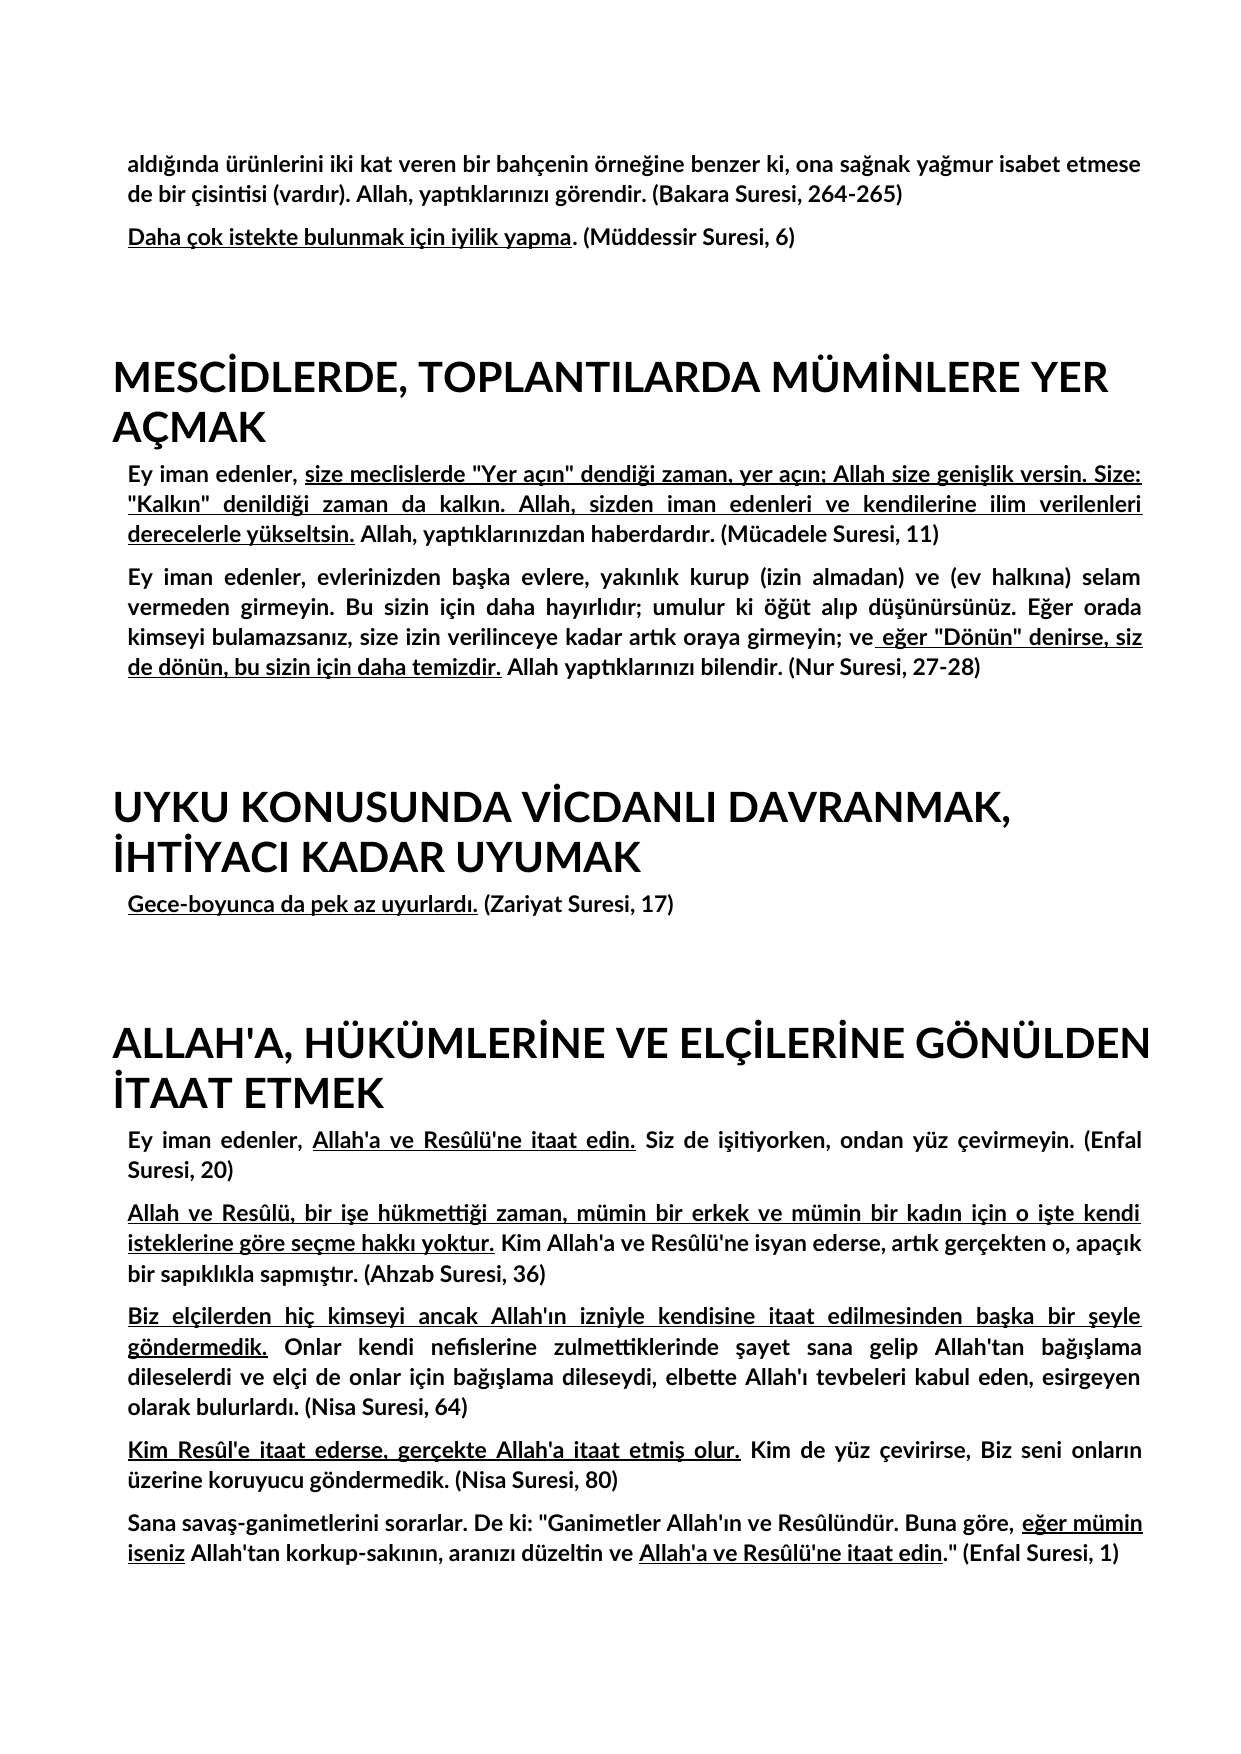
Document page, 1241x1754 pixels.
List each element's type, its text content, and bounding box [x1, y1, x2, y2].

text Ey iman edenler, size meclislerde "Yer açın" dendiği zaman, yer açın; Allah size genişlik versin. Size: "Kalkın" denildiği zaman da kalkın. Allah, sizden iman edenleri ve kendilerine ilim verilenleri [127, 459, 1143, 514]
text Sana savaş-ganimetlerini sorarlar. De ki: "Ganimetler Allah'ın ve Resûlündür. Buna göre, eğer mümin iseniz Allah'tan korkup-sakının, aranızı düzeltin ve Allah'a ve Resûlü'ne itaat edin." (Enfal Suresi, 1) [127, 1508, 1143, 1566]
text aldığında ürünlerini iki kat veren bir bahçenin örneğine benzer ki, ona sağnak yağmur isabet etmese de bir çisintisi (vardır). Allah, yaptıklarınızı görendir. (Bakara Suresi, 264-265) [127, 150, 1143, 208]
text Kim Resûl'e itaat ederse, gerçekte Allah'a itaat etmiş olur. Kim de yüz çevirirse, Biz seni onların üzerine koruyucu göndermedik. (Nisa Suresi, 80) [127, 1435, 1143, 1493]
text Ey iman edenler, evlerinizden başka evlere, yakınlık kurup (izin almadan) ve (ev halkına) selam vermeden girmeyin. Bu sizin için daha hayırlıdır; umulur ki öğüt alıp düşünürsünüz. Eğer orada kimseyi bulamazsanız, size izin verilinceye kadar artık oraya girmeyin; ve eğer "Dönün" denirse, siz de dönün, bu sizin için daha temizdir. Allah yaptıklarınızı bilendir. (Nur Suresi, 27-28) [127, 562, 1143, 681]
subtitle UYKU KONUSUNDA VİCDANLI DAVRANMAK, İHTİYACI KADAR UYUMAK [112, 781, 1165, 881]
text Daha çok istekte bulunmak için iyilik yapma. (Müddessir Suresi, 6) [127, 223, 1143, 250]
text derecelerle yükseltsin. Allah, yaptıklarınızdan haberdardır. (Mücadele Suresi, 11) [127, 515, 1143, 547]
text Ey iman edenler, Allah'a ve Resûlü'ne itaat edin. Siz de işitiyorken, ondan yüz çevirmeyin. (Enfal Suresi, 20) [127, 1126, 1143, 1184]
text Gece-boyunca da pek az uyurlardı. (Zariyat Suresi, 17) [127, 889, 1143, 917]
text Allah ve Resûlü, bir işe hükmettiği zaman, mümin bir erkek ve mümin bir kadın için o işte kendi isteklerine göre seçme hakkı yoktur. Kim Allah'a ve Resûlü'ne isyan ederse, artık gerçekten o, apaçık bir sapıklıkla sapmıştır. (Ahzab Suresi, 36) [127, 1199, 1143, 1287]
text Biz elçilerden hiç kimseyi ancak Allah'ın izniyle kendisine itaat edilmesinden başka bir şeyle göndermedik. Onlar kendi nefislerine zulmettiklerinde şayet sana gelip Allah'tan bağışlama dileselerdi ve elçi de onlar için bağışlama dileseydi, elbette Allah'ı tevbeleri kabul eden, esirgeyen olarak bulurlardı. (Nisa Suresi, 64) [127, 1302, 1143, 1420]
subtitle ALLAH'A, HÜKÜMLERİNE VE ELÇİLERİNE GÖNÜLDEN İTAAT ETMEK [112, 1018, 1165, 1118]
subtitle MESCİDLERDE, TOPLANTILARDA MÜMİNLERE YER AÇMAK [112, 351, 1165, 451]
